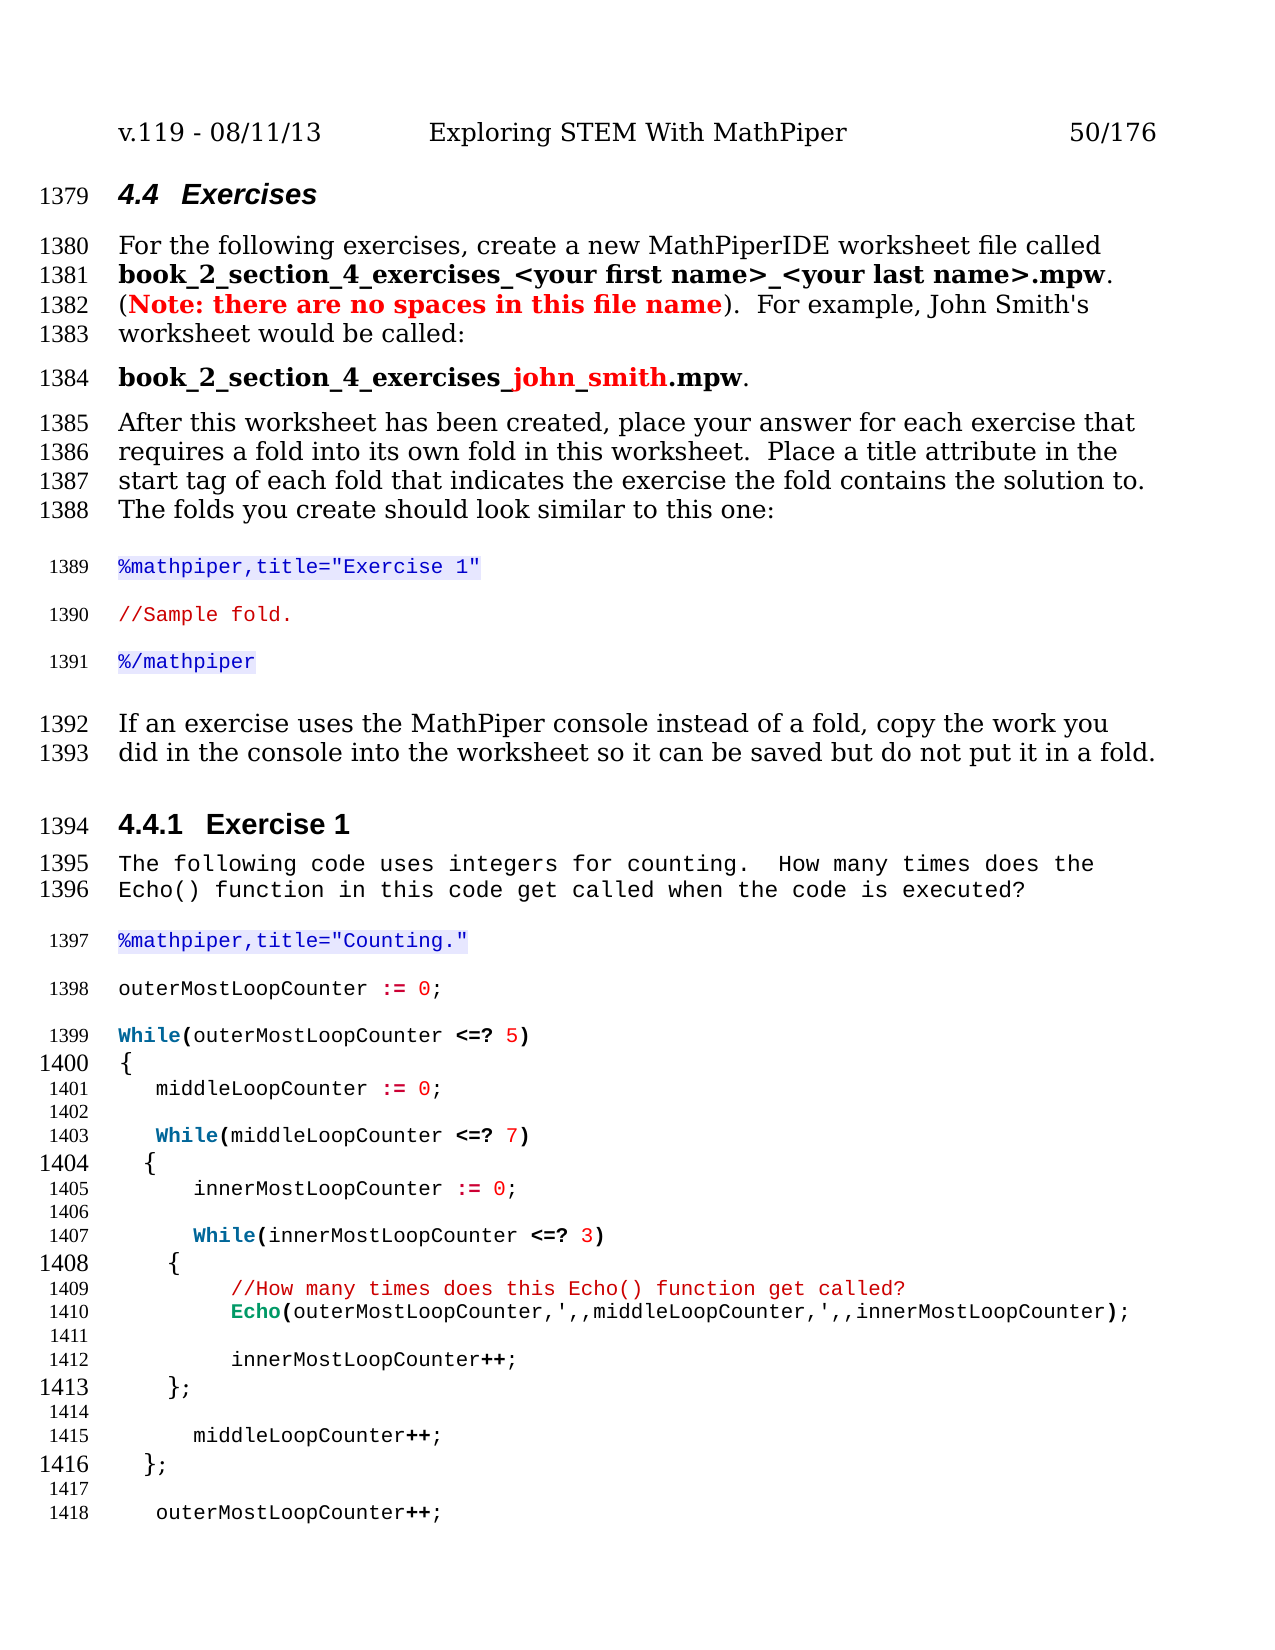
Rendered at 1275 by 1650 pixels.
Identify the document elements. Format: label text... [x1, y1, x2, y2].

text innerMostLoopCounter := 0; [118, 1178, 1157, 1201]
text //Sample fold. [118, 604, 1157, 627]
subtitle Exercises [118, 177, 1157, 210]
text outerMostLoopCounter++; [118, 1502, 1157, 1525]
text While(middleLoopCounter <=? 7) [118, 1125, 1157, 1148]
text Echo(outerMostLoopCounter,',,middleLoopCounter,',,innerMostLoopCounter); [118, 1301, 1157, 1325]
text middleLoopCounter := 0; [118, 1078, 1157, 1101]
text %/mathpiper [118, 651, 1157, 674]
text For the following exercises, create a new MathPiperIDE worksheet file called book_2_section_4_exercises_<your first name>_<your last name>.mpw. (Note: there are no spaces in this file name). For example, John Smith's worksheet would be called: [118, 231, 1157, 348]
text While(innerMostLoopCounter <=? 3) [118, 1225, 1157, 1249]
text //How many times does this Echo() function get called? [118, 1278, 1157, 1301]
text outerMostLoopCounter := 0; [118, 977, 1157, 1001]
text }; [118, 1372, 1157, 1402]
text The following code uses integers for counting. How many times does the Echo() function in this code get called when the code is executed? [118, 852, 1157, 904]
text { [118, 1148, 1157, 1178]
text %mathpiper,title="Exercise 1" [118, 556, 1157, 580]
text innerMostLoopCounter++; [118, 1349, 1157, 1372]
text %mathpiper,title="Counting." [118, 930, 1157, 954]
text After this worksheet has been created, place your answer for each exercise that requires a fold into its own fold in this worksheet. Place a title attribute in the start tag of each fold that indicates the exercise the fold contains the solution to. The folds you create should look similar to this one: [118, 408, 1157, 524]
text If an exercise uses the MathPiper console instead of a fold, copy the work you did in the console into the worksheet so it can be saved but do not put it in a fold. [118, 709, 1157, 768]
text book_2_section_4_exercises_john_smith.mpw. [118, 363, 1157, 393]
text { [118, 1249, 1157, 1278]
text }; [118, 1449, 1157, 1478]
text While(outerMostLoopCounter <=? 5) [118, 1025, 1157, 1048]
text middleLoopCounter++; [118, 1425, 1157, 1449]
text { [118, 1048, 1157, 1078]
subtitle Exercise 1 [118, 807, 1157, 840]
